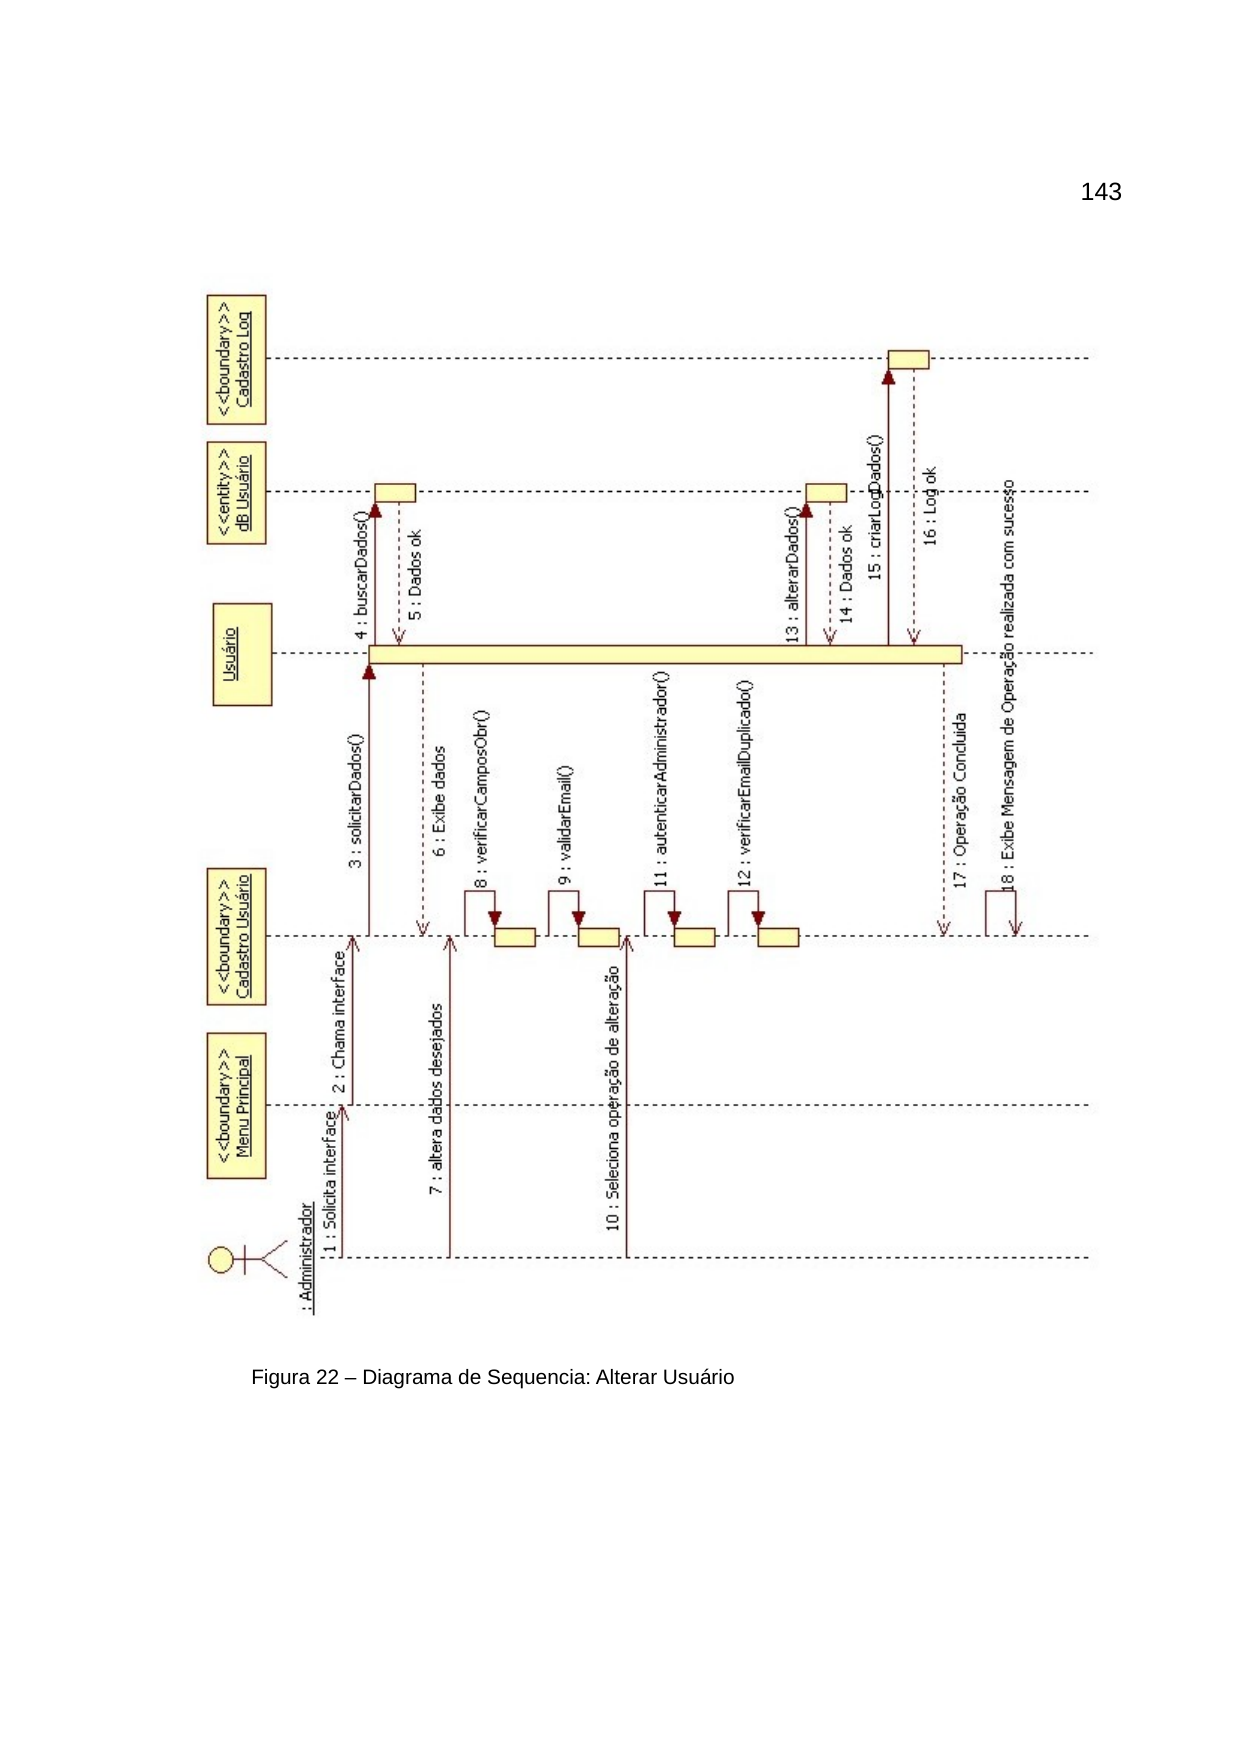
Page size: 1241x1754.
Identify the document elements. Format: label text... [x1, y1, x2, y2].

text Figura 22 – Diagrama de Sequencia: Alterar Usuário [177, 1353, 1122, 1388]
picture [177, 265, 1123, 1353]
